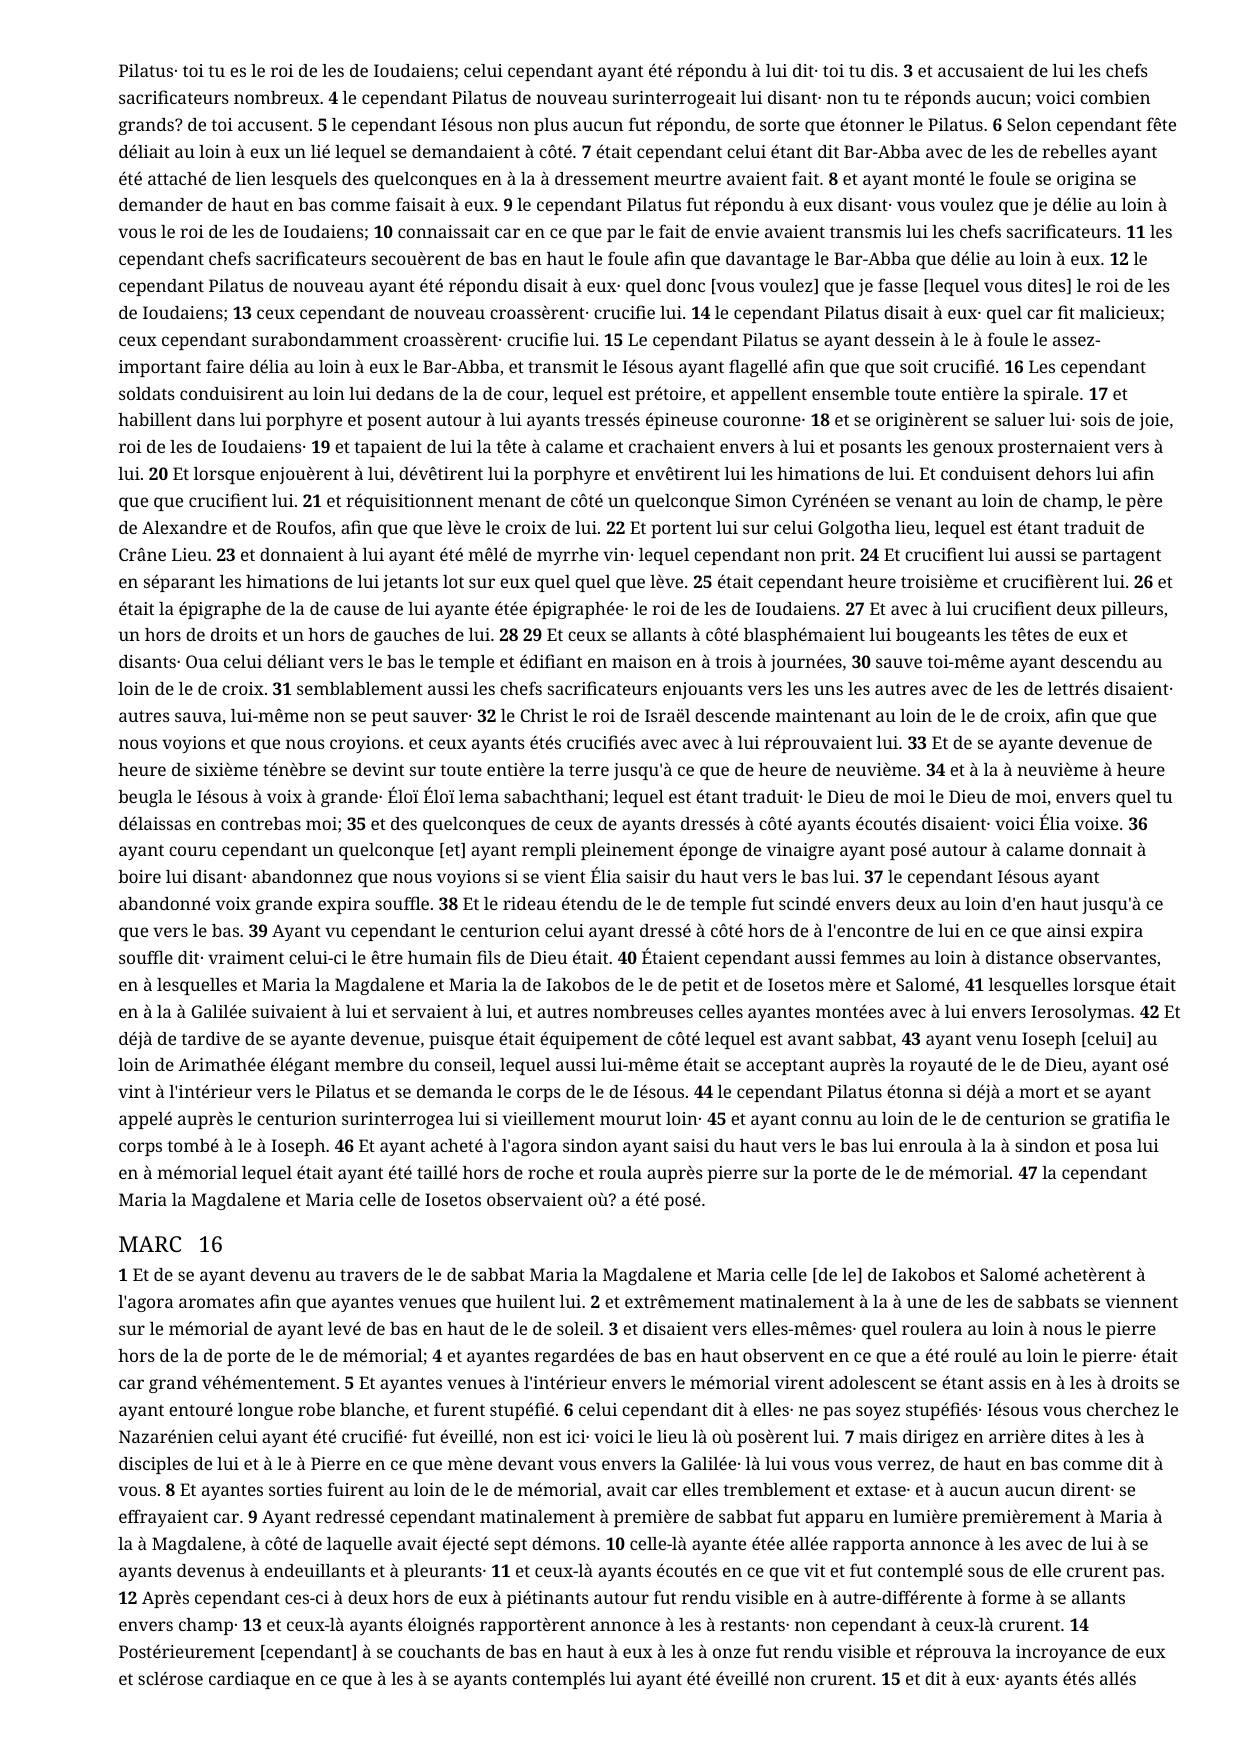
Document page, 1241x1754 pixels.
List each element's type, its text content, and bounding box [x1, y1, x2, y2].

text Pilatus· toi tu es le roi de les de Ioudaiens; celui cependant ayant été répondu à lui dit· toi tu dis. 3 et accusaient de lui les chefs sacrificateurs nombreux. 4 le cependant Pilatus de nouveau surinterrogeait lui disant· non tu te réponds aucun; voici combien grands? de toi accusent. 5 le cependant Iésous non plus aucun fut répondu, de sorte que étonner le Pilatus. 6 Selon cependant fête déliait au loin à eux un lié lequel se demandaient à côté. 7 était cependant celui étant dit Bar-Abba avec de les de rebelles ayant été attaché de lien lesquels des quelconques en à la à dressement meurtre avaient fait. 8 et ayant monté le foule se origina se demander de haut en bas comme faisait à eux. 9 le cependant Pilatus fut répondu à eux disant· vous voulez que je délie au loin à vous le roi de les de Ioudaiens; 10 connaissait car en ce que par le fait de envie avaient transmis lui les chefs sacrificateurs. 11 les cependant chefs sacrificateurs secouèrent de bas en haut le foule afin que davantage le Bar-Abba que délie au loin à eux. 12 le cependant Pilatus de nouveau ayant été répondu disait à eux· quel donc [vous voulez] que je fasse [lequel vous dites] le roi de les de Ioudaiens; 13 ceux cependant de nouveau croassèrent· crucifie lui. 14 le cependant Pilatus disait à eux· quel car fit malicieux; ceux cependant surabondamment croassèrent· crucifie lui. 15 Le cependant Pilatus se ayant dessein à le à foule le assez-important faire délia au loin à eux le Bar-Abba, et transmit le Iésous ayant flagellé afin que que soit crucifié. 16 Les cependant soldats conduisirent au loin lui dedans de la de cour, lequel est prétoire, et appellent ensemble toute entière la spirale. 17 et habillent dans lui porphyre et posent autour à lui ayants tressés épineuse couronne· 18 et se originèrent se saluer lui· sois de joie, roi de les de Ioudaiens· 19 et tapaient de lui la tête à calame et crachaient envers à lui et posants les genoux prosternaient vers à lui. 20 Et lorsque enjouèrent à lui, dévêtirent lui la porphyre et envêtirent lui les himations de lui. Et conduisent dehors lui afin que que crucifient lui. 21 et réquisitionnent menant de côté un quelconque Simon Cyrénéen se venant au loin de champ, le père de Alexandre et de Roufos, afin que que lève le croix de lui. 22 Et portent lui sur celui Golgotha lieu, lequel est étant traduit de Crâne Lieu. 23 et donnaient à lui ayant été mêlé de myrrhe vin· lequel cependant non prit. 24 Et crucifient lui aussi se partagent en séparant les himations de lui jetants lot sur eux quel quel que lève. 25 était cependant heure troisième et crucifièrent lui. 26 et était la épigraphe de la de cause de lui ayante étée épigraphée· le roi de les de Ioudaiens. 27 Et avec à lui crucifient deux pilleurs, un hors de droits et un hors de gauches de lui. 28 29 Et ceux se allants à côté blasphémaient lui bougeants les têtes de eux et disants· Oua celui déliant vers le bas le temple et édifiant en maison en à trois à journées, 30 sauve toi-même ayant descendu au loin de le de croix. 31 semblablement aussi les chefs sacrificateurs enjouants vers les uns les autres avec de les de lettrés disaient· autres sauva, lui-même non se peut sauver· 32 le Christ le roi de Israël descende maintenant au loin de le de croix, afin que que nous voyions et que nous croyions. et ceux ayants étés crucifiés avec avec à lui réprouvaient lui. 33 Et de se ayante devenue de heure de sixième ténèbre se devint sur toute entière la terre jusqu'à ce que de heure de neuvième. 34 et à la à neuvième à heure beugla le Iésous à voix à grande· Éloï Éloï lema sabachthani; lequel est étant traduit· le Dieu de moi le Dieu de moi, envers quel tu délaissas en contrebas moi; 35 et des quelconques de ceux de ayants dressés à côté ayants écoutés disaient· voici Élia voixe. 36 ayant couru cependant un quelconque [et] ayant rempli pleinement éponge de vinaigre ayant posé autour à calame donnait à boire lui disant· abandonnez que nous voyions si se vient Élia saisir du haut vers le bas lui. 37 le cependant Iésous ayant abandonné voix grande expira souffle. 38 Et le rideau étendu de le de temple fut scindé envers deux au loin d'en haut jusqu'à ce que vers le bas. 39 Ayant vu cependant le centurion celui ayant dressé à côté hors de à l'encontre de lui en ce que ainsi expira souffle dit· vraiment celui-ci le être humain fils de Dieu était. 40 Étaient cependant aussi femmes au loin à distance observantes, en à lesquelles et Maria la Magdalene et Maria la de Iakobos de le de petit et de Iosetos mère et Salomé, 41 lesquelles lorsque était en à la à Galilée suivaient à lui et servaient à lui, et autres nombreuses celles ayantes montées avec à lui envers Ierosolymas. 42 Et déjà de tardive de se ayante devenue, puisque était équipement de côté lequel est avant sabbat, 43 ayant venu Ioseph [celui] au loin de Arimathée élégant membre du conseil, lequel aussi lui-même était se acceptant auprès la royauté de le de Dieu, ayant osé vint à l'intérieur vers le Pilatus et se demanda le corps de le de Iésous. 44 le cependant Pilatus étonna si déjà a mort et se ayant appelé auprès le centurion surinterrogea lui si vieillement mourut loin· 45 et ayant connu au loin de le de centurion se gratifia le corps tombé à le à Ioseph. 46 Et ayant acheté à l'agora sindon ayant saisi du haut vers le bas lui enroula à la à sindon et posa lui en à mémorial lequel était ayant été taillé hors de roche et roula auprès pierre sur la porte de le de mémorial. 47 la cependant Maria la Magdalene et Maria celle de Iosetos observaient où? a été posé. [118, 59, 1181, 1211]
text MARC 16 [118, 1229, 1181, 1259]
text 1 Et de se ayant devenu au travers de le de sabbat Maria la Magdalene et Maria celle [de le] de Iakobos et Salomé achetèrent à l'agora aromates afin que ayantes venues que huilent lui. 2 et extrêmement matinalement à la à une de les de sabbats se viennent sur le mémorial de ayant levé de bas en haut de le de soleil. 3 et disaient vers elles-mêmes· quel roulera au loin à nous le pierre hors de la de porte de le de mémorial; 4 et ayantes regardées de bas en haut observent en ce que a été roulé au loin le pierre· était car grand véhémentement. 5 Et ayantes venues à l'intérieur envers le mémorial virent adolescent se étant assis en à les à droits se ayant entouré longue robe blanche, et furent stupéfié. 6 celui cependant dit à elles· ne pas soyez stupéfiés· Iésous vous cherchez le Nazarénien celui ayant été crucifié· fut éveillé, non est ici· voici le lieu là où posèrent lui. 7 mais dirigez en arrière dites à les à disciples de lui et à le à Pierre en ce que mène devant vous envers la Galilée· là lui vous vous verrez, de haut en bas comme dit à vous. 8 Et ayantes sorties fuirent au loin de le de mémorial, avait car elles tremblement et extase· et à aucun aucun dirent· se effrayaient car. 9 Ayant redressé cependant matinalement à première de sabbat fut apparu en lumière premièrement à Maria à la à Magdalene, à côté de laquelle avait éjecté sept démons. 10 celle-là ayante étée allée rapporta annonce à les avec de lui à se ayants devenus à endeuillants et à pleurants· 11 et ceux-là ayants écoutés en ce que vit et fut contemplé sous de elle crurent pas. 12 Après cependant ces-ci à deux hors de eux à piétinants autour fut rendu visible en à autre-différente à forme à se allants envers champ· 13 et ceux-là ayants éloignés rapportèrent annonce à les à restants· non cependant à ceux-là crurent. 14 Postérieurement [cependant] à se couchants de bas en haut à eux à les à onze fut rendu visible et réprouva la incroyance de eux et sclérose cardiaque en ce que à les à se ayants contemplés lui ayant été éveillé non crurent. 15 et dit à eux· ayants étés allés [118, 1263, 1181, 1690]
